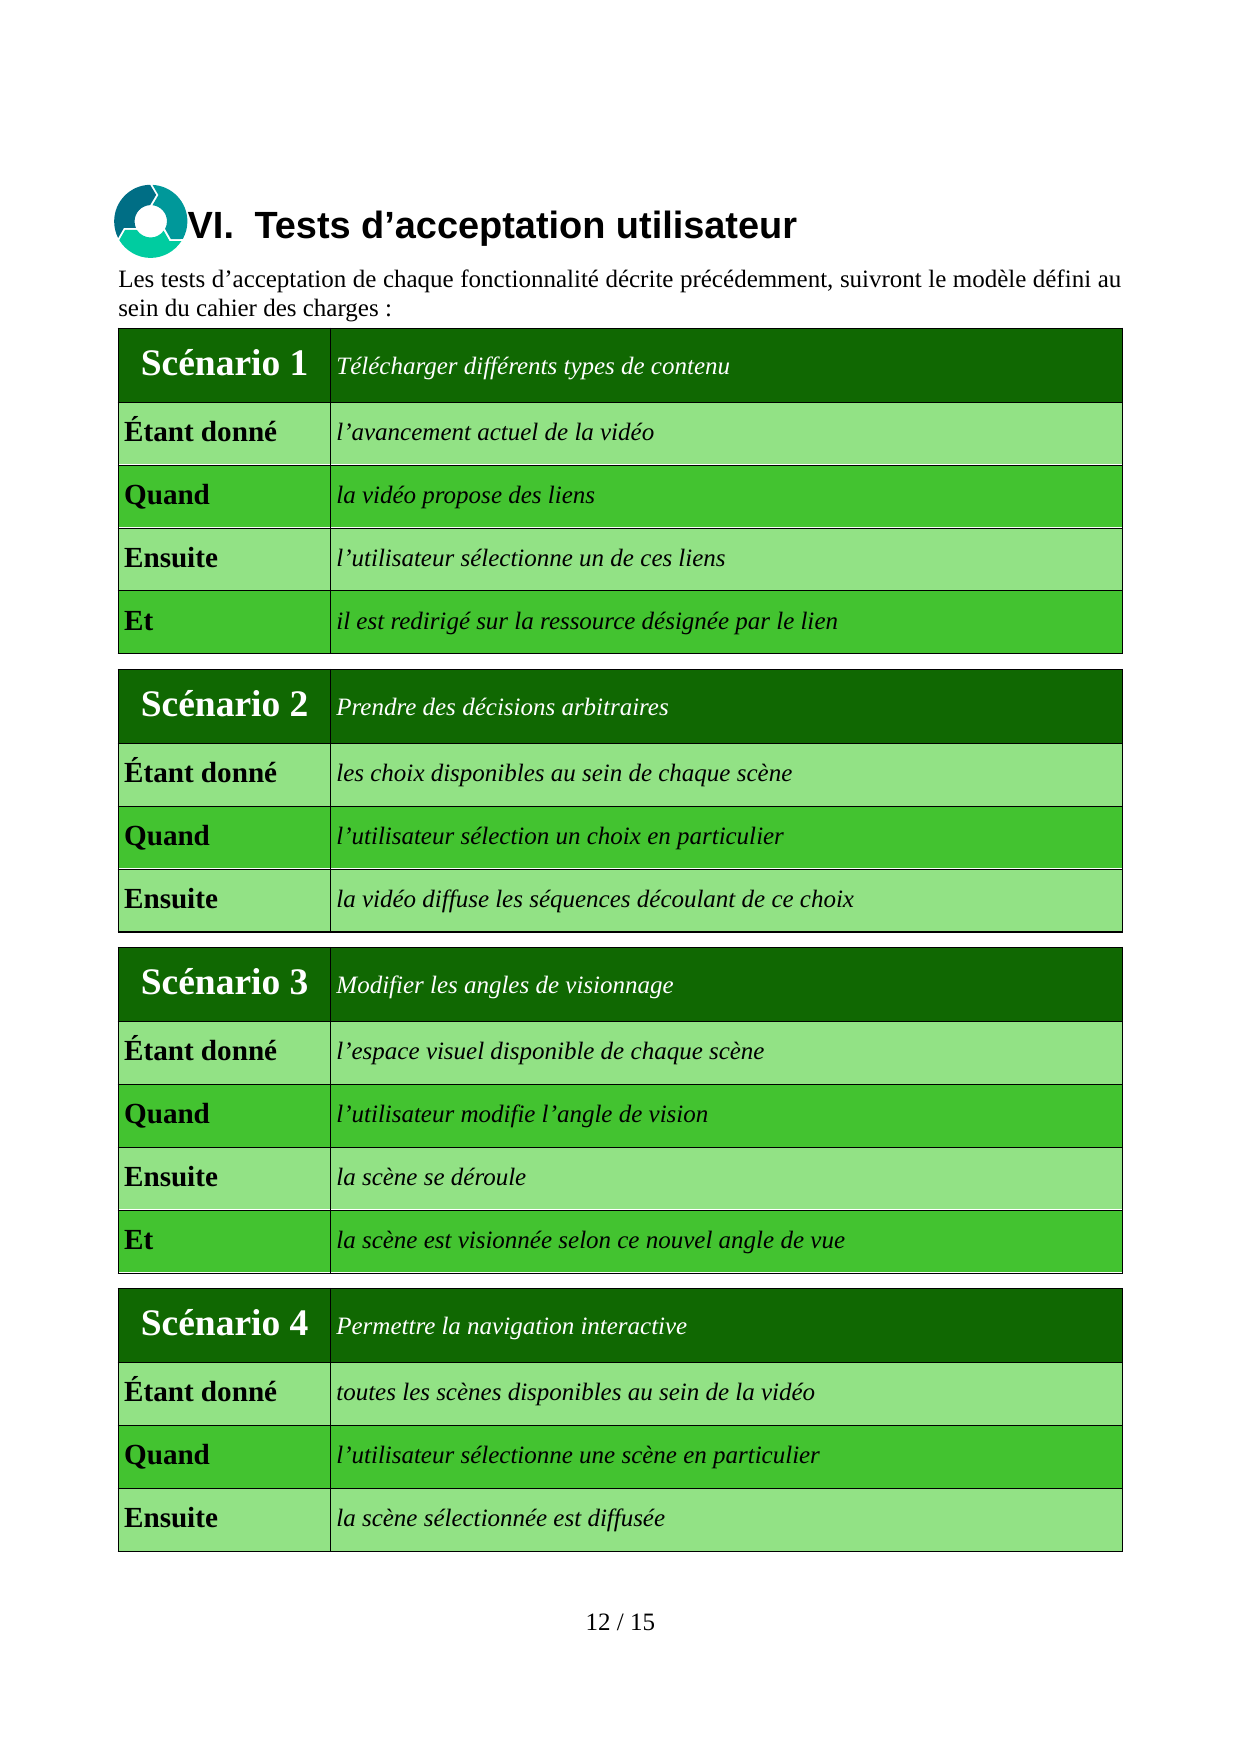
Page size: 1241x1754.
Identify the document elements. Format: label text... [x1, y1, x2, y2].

table_header Scénario 1 [119, 329, 330, 402]
table_header Télécharger différents types de contenu [331, 329, 1122, 402]
table_header Permettre la navigation interactive [331, 1289, 1122, 1362]
table_cell la scène sélectionnée est diffusée [331, 1489, 1122, 1551]
table_cell l’utilisateur sélection un choix en particulier [331, 807, 1122, 868]
table_header Scénario 2 [119, 670, 330, 743]
table_cell Étant donné [119, 744, 330, 806]
table_header Scénario 3 [119, 948, 330, 1021]
table_cell la vidéo diffuse les séquences découlant de ce choix [331, 870, 1122, 931]
table_cell Étant donné [119, 1022, 330, 1084]
table_cell l’espace visuel disponible de chaque scène [331, 1022, 1122, 1084]
table_cell Étant donné [119, 403, 330, 464]
table_cell Et [119, 591, 330, 653]
table_cell la scène est visionnée selon ce nouvel angle de vue [331, 1211, 1122, 1272]
table_cell l’avancement actuel de la vidéo [331, 403, 1122, 464]
text Les tests d’acceptation de chaque fonctionnalité décrite précédemment, suivront le modèle défini au sein du cahier des charges : [118, 264, 1122, 322]
table_cell la vidéo propose des liens [331, 466, 1122, 527]
table_cell Ensuite [119, 529, 330, 590]
table_cell Quand [119, 1426, 330, 1488]
subtitle Tests d’acceptation utilisateur [123, 203, 1122, 247]
table_cell Ensuite [119, 1489, 330, 1551]
table_cell les choix disponibles au sein de chaque scène [331, 744, 1122, 806]
table_cell l’utilisateur sélectionne une scène en particulier [331, 1426, 1122, 1488]
table_header Scénario 4 [119, 1289, 330, 1362]
table_cell l’utilisateur modifie l’angle de vision [331, 1085, 1122, 1147]
table_cell Quand [119, 807, 330, 868]
table_header Prendre des décisions arbitraires [331, 670, 1122, 743]
table_cell Et [119, 1211, 330, 1272]
table_header Modifier les angles de visionnage [331, 948, 1122, 1021]
table_cell Ensuite [119, 1148, 330, 1209]
table_cell toutes les scènes disponibles au sein de la vidéo [331, 1363, 1122, 1425]
table_cell Quand [119, 466, 330, 527]
table_cell Étant donné [119, 1363, 330, 1425]
table_cell Ensuite [119, 870, 330, 931]
table_cell il est redirigé sur la ressource désignée par le lien [331, 591, 1122, 653]
table_cell la scène se déroule [331, 1148, 1122, 1209]
table_cell l’utilisateur sélectionne un de ces liens [331, 529, 1122, 590]
table_cell Quand [119, 1085, 330, 1147]
